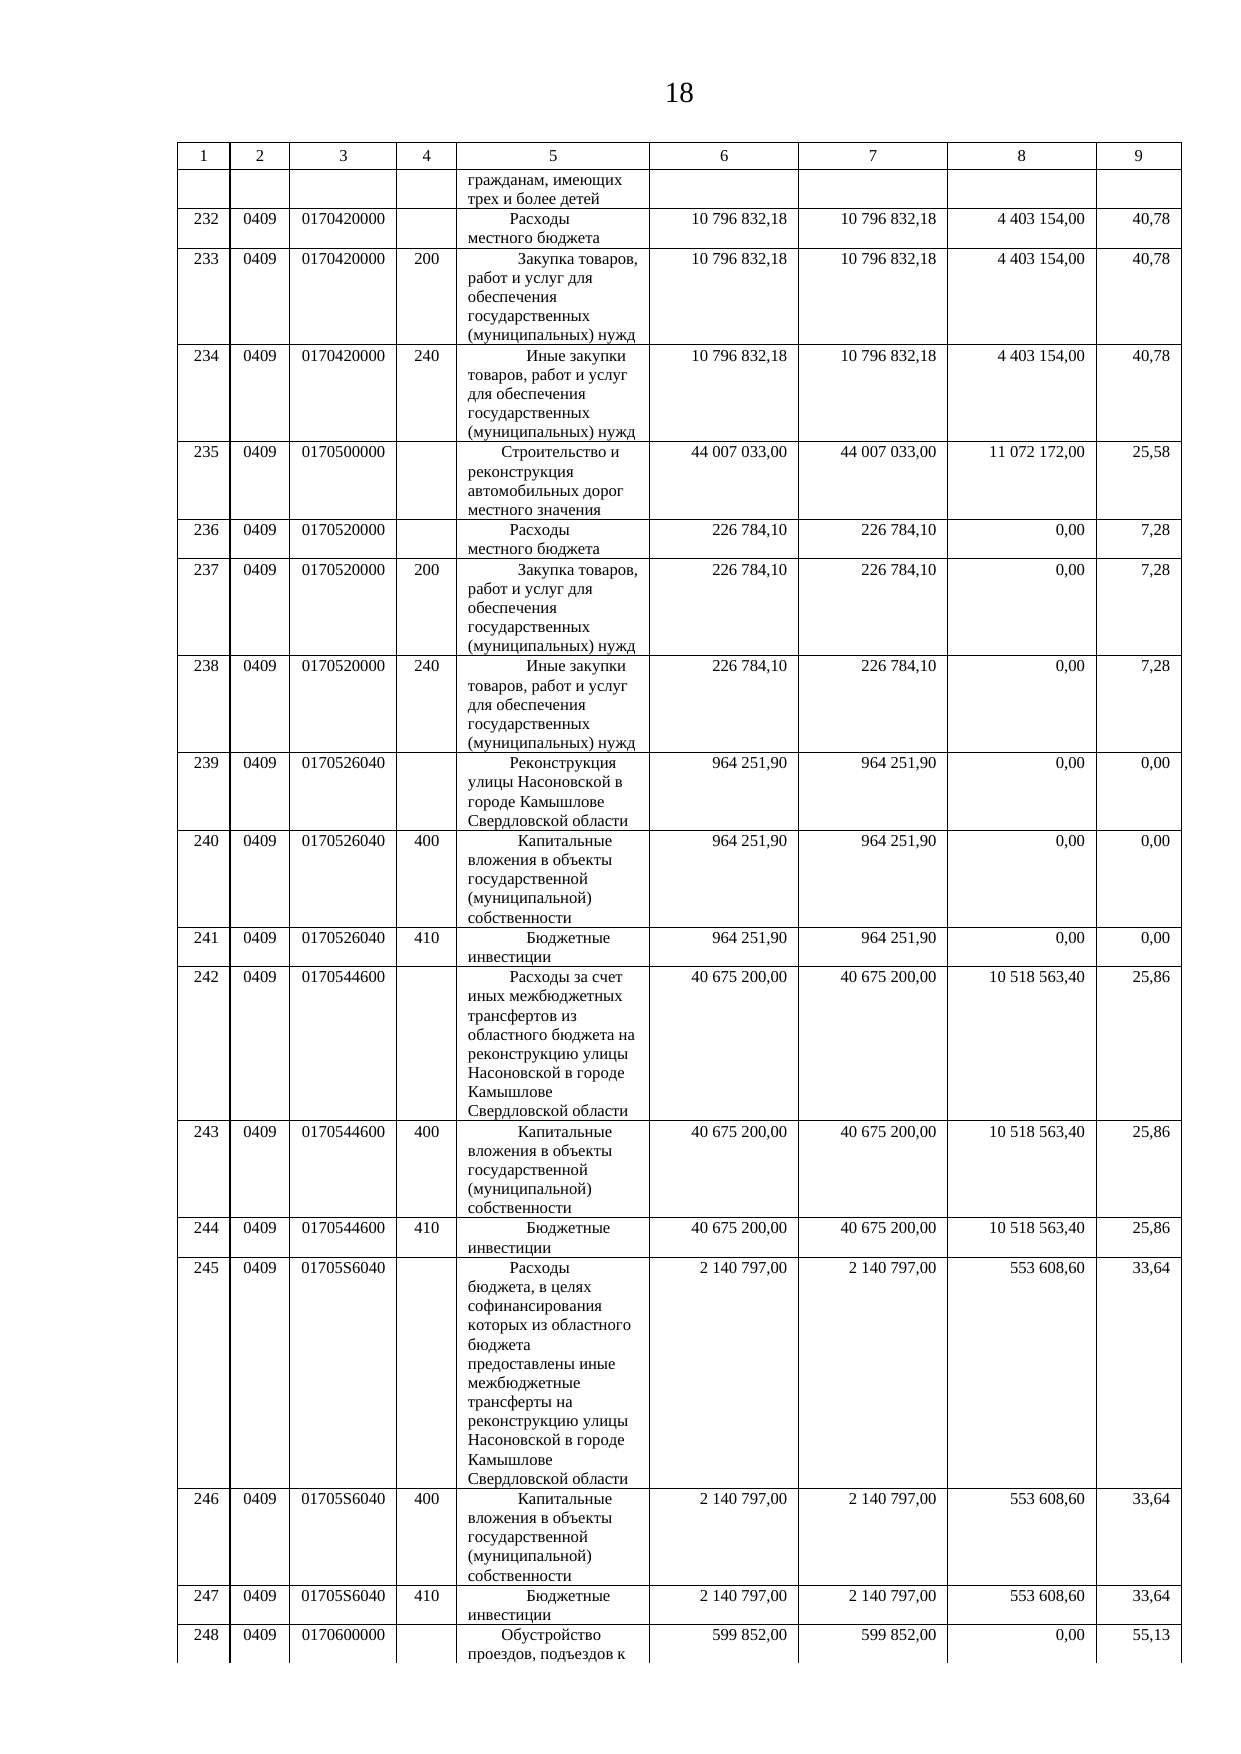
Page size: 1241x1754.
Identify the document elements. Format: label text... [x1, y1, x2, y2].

table_cell 25,86 [1097, 1218, 1181, 1257]
table_cell 964 251,90 [650, 928, 798, 966]
table_cell 0,00 [948, 559, 1096, 655]
table_cell 0409 [231, 656, 289, 752]
table_cell 0,00 [948, 928, 1096, 966]
table_cell 01705S6040 [290, 1258, 396, 1488]
table_cell 0409 [231, 1218, 289, 1257]
table_cell 232 [178, 209, 229, 247]
table_cell 2 140 797,00 [650, 1586, 798, 1624]
table_cell 40,78 [1097, 249, 1181, 344]
table_cell 10 796 832,18 [650, 345, 798, 441]
table_cell 964 251,90 [799, 753, 947, 830]
table_cell [231, 170, 289, 208]
table_header 2 [231, 143, 289, 169]
table_cell Капитальные вложения в объекты государственной (муниципальной) собственности [457, 831, 649, 927]
table_cell [290, 170, 396, 208]
table_cell 240 [397, 656, 456, 752]
table_cell 33,64 [1097, 1489, 1181, 1584]
table_cell 01705S6040 [290, 1586, 396, 1624]
table_cell 242 [178, 967, 229, 1120]
table_cell [397, 170, 456, 208]
table_cell 964 251,90 [650, 753, 798, 830]
table_cell 0170526040 [290, 831, 396, 927]
table_cell 599 852,00 [799, 1625, 947, 1663]
table_cell 200 [397, 559, 456, 655]
table_cell [1097, 170, 1181, 208]
table_cell 2 140 797,00 [799, 1258, 947, 1488]
table_cell 10 796 832,18 [799, 345, 947, 441]
table_cell 4 403 154,00 [948, 209, 1096, 247]
table_header 6 [650, 143, 798, 169]
table_cell [397, 442, 456, 519]
table_cell 0,00 [1097, 928, 1181, 966]
table_cell 40,78 [1097, 209, 1181, 247]
table_cell 248 [178, 1625, 229, 1663]
table_cell 0,00 [948, 753, 1096, 830]
table_cell 234 [178, 345, 229, 441]
table_cell 0409 [231, 1258, 289, 1488]
table_cell Бюджетные инвестиции [457, 1218, 649, 1257]
table_cell 7,28 [1097, 656, 1181, 752]
table_cell Расходы местного бюджета [457, 520, 649, 558]
table_cell 40 675 200,00 [650, 967, 798, 1120]
table_cell 0409 [231, 345, 289, 441]
table_cell 0409 [231, 520, 289, 558]
table_cell 0170420000 [290, 249, 396, 344]
table_cell 7,28 [1097, 559, 1181, 655]
table_cell [799, 170, 947, 208]
table_cell 226 784,10 [650, 656, 798, 752]
table_cell 10 796 832,18 [650, 249, 798, 344]
table_header 1 [178, 143, 229, 169]
table_header 7 [799, 143, 947, 169]
table_cell 10 518 563,40 [948, 1121, 1096, 1217]
table_cell 25,86 [1097, 1121, 1181, 1217]
table_cell 553 608,60 [948, 1258, 1096, 1488]
table_cell 0,00 [948, 656, 1096, 752]
table_cell 0,00 [948, 520, 1096, 558]
table_cell 0409 [231, 1121, 289, 1217]
table_cell 4 403 154,00 [948, 249, 1096, 344]
table_cell 226 784,10 [799, 520, 947, 558]
table_cell 33,64 [1097, 1586, 1181, 1624]
table_cell 245 [178, 1258, 229, 1488]
table_cell 0,00 [948, 1625, 1096, 1663]
table_cell Капитальные вложения в объекты государственной (муниципальной) собственности [457, 1489, 649, 1584]
table_cell 0409 [231, 928, 289, 966]
table_cell Расходы за счет иных межбюджетных трансфертов из областного бюджета на реконструкцию улицы Насоновской в городе Камышлове Свердловской области [457, 967, 649, 1120]
table_cell 0170526040 [290, 928, 396, 966]
table_cell 226 784,10 [650, 559, 798, 655]
table_cell 0170544600 [290, 1218, 396, 1257]
table_cell 4 403 154,00 [948, 345, 1096, 441]
table_cell Обустройство проездов, подъездов к [457, 1625, 649, 1663]
table_cell 0170420000 [290, 345, 396, 441]
table_cell 0,00 [1097, 831, 1181, 927]
table_header 3 [290, 143, 396, 169]
table_cell [948, 170, 1096, 208]
table_cell Закупка товаров, работ и услуг для обеспечения государственных (муниципальных) нужд [457, 559, 649, 655]
table_cell 0170520000 [290, 520, 396, 558]
table_cell 400 [397, 1489, 456, 1584]
table_cell гражданам, имеющих трех и более детей [457, 170, 649, 208]
table_cell Строительство и реконструкция автомобильных дорог местного значения [457, 442, 649, 519]
table_cell Расходы местного бюджета [457, 209, 649, 247]
table_header 5 [457, 143, 649, 169]
table_cell 246 [178, 1489, 229, 1584]
table_cell 2 140 797,00 [799, 1586, 947, 1624]
table_cell 10 796 832,18 [799, 249, 947, 344]
table_cell 0409 [231, 442, 289, 519]
table_cell 11 072 172,00 [948, 442, 1096, 519]
table_cell 0170544600 [290, 1121, 396, 1217]
table_cell 25,58 [1097, 442, 1181, 519]
table_cell 964 251,90 [650, 831, 798, 927]
table_cell Расходы бюджета, в целях софинансирования которых из областного бюджета предоставлены иные межбюджетные трансферты на реконструкцию улицы Насоновской в городе Камышлове Свердловской области [457, 1258, 649, 1488]
table_cell 0,00 [948, 831, 1096, 927]
table_cell 410 [397, 1218, 456, 1257]
table_cell 0409 [231, 559, 289, 655]
table_cell 226 784,10 [799, 559, 947, 655]
table_cell 40,78 [1097, 345, 1181, 441]
table_cell 0170420000 [290, 209, 396, 247]
table_cell Реконструкция улицы Насоновской в городе Камышлове Свердловской области [457, 753, 649, 830]
table_cell 410 [397, 1586, 456, 1624]
table_cell 244 [178, 1218, 229, 1257]
table_cell 238 [178, 656, 229, 752]
table_cell 33,64 [1097, 1258, 1181, 1488]
table_cell 243 [178, 1121, 229, 1217]
table_header 4 [397, 143, 456, 169]
table_cell 0409 [231, 1625, 289, 1663]
table_header 9 [1097, 143, 1181, 169]
table_cell 44 007 033,00 [650, 442, 798, 519]
table_cell 44 007 033,00 [799, 442, 947, 519]
table_cell [397, 967, 456, 1120]
table_cell 10 518 563,40 [948, 967, 1096, 1120]
table_cell 0170526040 [290, 753, 396, 830]
table_cell 10 796 832,18 [650, 209, 798, 247]
table_cell 226 784,10 [799, 656, 947, 752]
table_cell 0409 [231, 1586, 289, 1624]
table_cell [397, 1258, 456, 1488]
table_cell [650, 170, 798, 208]
table_cell Иные закупки товаров, работ и услуг для обеспечения государственных (муниципальных) нужд [457, 656, 649, 752]
table_cell 410 [397, 928, 456, 966]
table_cell 2 140 797,00 [799, 1489, 947, 1584]
table_cell [397, 753, 456, 830]
table_cell [397, 520, 456, 558]
table_cell 10 518 563,40 [948, 1218, 1096, 1257]
table_cell 55,13 [1097, 1625, 1181, 1663]
table_cell 40 675 200,00 [650, 1218, 798, 1257]
table_cell 01705S6040 [290, 1489, 396, 1584]
table_cell 226 784,10 [650, 520, 798, 558]
table_cell 236 [178, 520, 229, 558]
table_cell Закупка товаров, работ и услуг для обеспечения государственных (муниципальных) нужд [457, 249, 649, 344]
table_cell 964 251,90 [799, 928, 947, 966]
table_cell 964 251,90 [799, 831, 947, 927]
table_cell 0409 [231, 209, 289, 247]
table_cell 553 608,60 [948, 1489, 1096, 1584]
table_cell 237 [178, 559, 229, 655]
table_cell 0170520000 [290, 559, 396, 655]
table_cell 2 140 797,00 [650, 1489, 798, 1584]
table_cell 233 [178, 249, 229, 344]
table_cell 0170600000 [290, 1625, 396, 1663]
table_cell 235 [178, 442, 229, 519]
table_cell 40 675 200,00 [799, 1218, 947, 1257]
table_cell 240 [178, 831, 229, 927]
table_cell 40 675 200,00 [650, 1121, 798, 1217]
table_cell 0170500000 [290, 442, 396, 519]
table_cell 553 608,60 [948, 1586, 1096, 1624]
table_cell 241 [178, 928, 229, 966]
table_cell 40 675 200,00 [799, 967, 947, 1120]
table_cell 0409 [231, 831, 289, 927]
table_cell Бюджетные инвестиции [457, 928, 649, 966]
table_cell 400 [397, 831, 456, 927]
table_cell Иные закупки товаров, работ и услуг для обеспечения государственных (муниципальных) нужд [457, 345, 649, 441]
table_cell 25,86 [1097, 967, 1181, 1120]
table_cell 0409 [231, 249, 289, 344]
table_header 8 [948, 143, 1096, 169]
table_cell 400 [397, 1121, 456, 1217]
table_cell 10 796 832,18 [799, 209, 947, 247]
table_cell 0170544600 [290, 967, 396, 1120]
table_cell [178, 170, 229, 208]
table_cell 0409 [231, 753, 289, 830]
table_cell 7,28 [1097, 520, 1181, 558]
table_cell 0170520000 [290, 656, 396, 752]
table_cell 0,00 [1097, 753, 1181, 830]
table_cell 200 [397, 249, 456, 344]
table_cell 40 675 200,00 [799, 1121, 947, 1217]
table_cell 239 [178, 753, 229, 830]
table_cell Бюджетные инвестиции [457, 1586, 649, 1624]
table_cell Капитальные вложения в объекты государственной (муниципальной) собственности [457, 1121, 649, 1217]
table_cell [397, 209, 456, 247]
table_cell 0409 [231, 1489, 289, 1584]
table_cell 2 140 797,00 [650, 1258, 798, 1488]
table_cell 599 852,00 [650, 1625, 798, 1663]
table_cell 0409 [231, 967, 289, 1120]
table_cell 240 [397, 345, 456, 441]
table_cell 247 [178, 1586, 229, 1624]
table_cell [397, 1625, 456, 1663]
